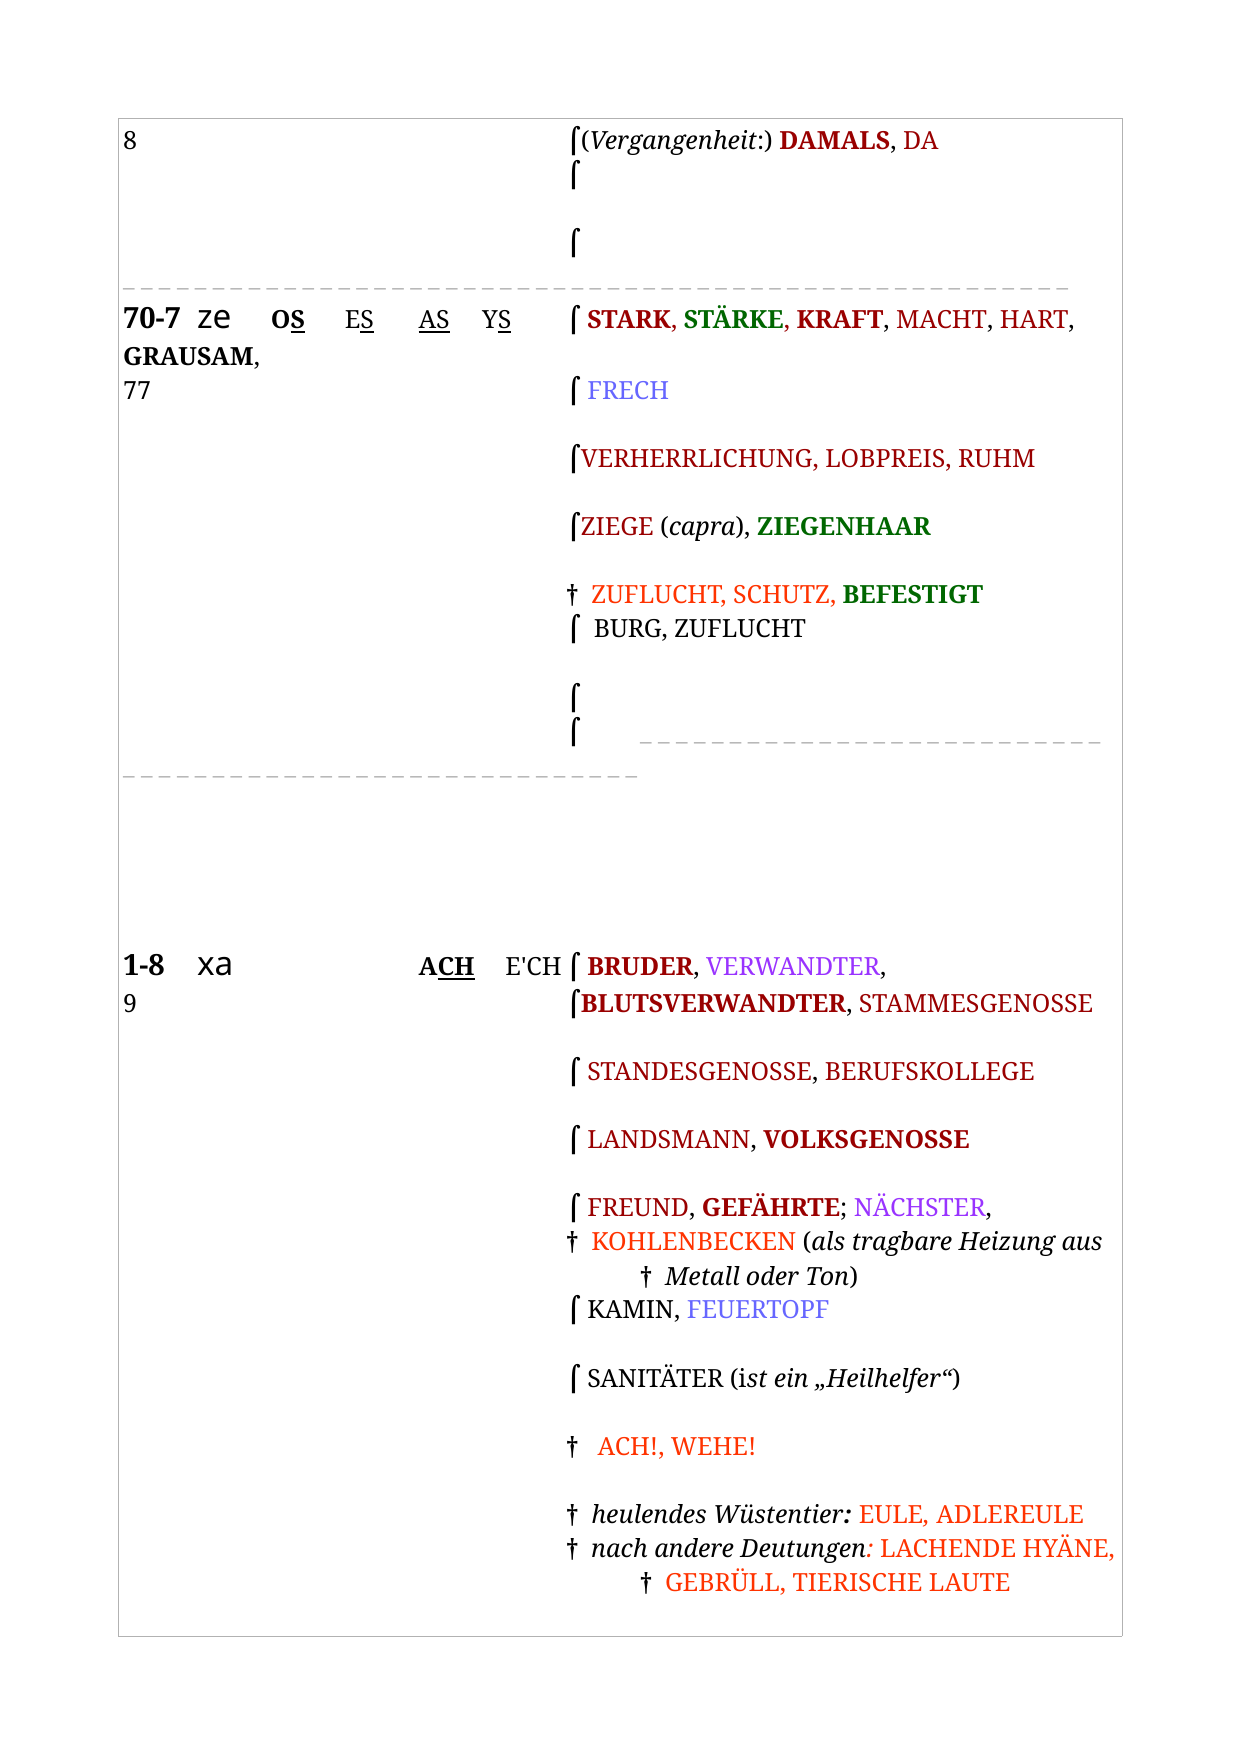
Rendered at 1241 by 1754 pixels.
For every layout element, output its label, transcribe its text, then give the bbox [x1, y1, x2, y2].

text 9 ⌠BLUTSVERWANDTER, STAMMESGENOSSE [123, 986, 1117, 1020]
text † ACH!, WEHE! [123, 1428, 1117, 1462]
text ⌠ [123, 225, 1117, 259]
text _ _ _ _ _ _ _ _ _ _ _ _ _ _ _ _ _ _ _ _ _ _ _ _ _ _ _ _ _ _ _ _ _ _ _ _ _ _ _ _ _ _ _ _ _ _ _ _ _ _ _ _ _ [123, 259, 1117, 293]
text ⌠ BURG, ZUFLUCHT [123, 611, 1117, 645]
text † nach andere Deutungen: LACHENDE HYÄNE, † GEBRÜLL, TIERISCHE LAUTE [123, 1531, 1117, 1599]
text † KOHLENBECKEN (als tragbare Heizung aus † Metall oder Ton) [123, 1224, 1117, 1292]
text ⌠ LANDSMANN, VOLKSGENOSSE [123, 1122, 1117, 1156]
text 70-7 ze OS ES AS YS ⌠ STARK, STÄRKE, KRAFT, MACHT, HART, GRAUSAM, [123, 293, 1117, 373]
text 77 ⌠ FRECH [123, 373, 1117, 407]
text † ZUFLUCHT, SCHUTZ, BEFESTIGT [123, 577, 1117, 611]
text ⌠ SANITÄTER (ist ein „Heilhelfer“) [123, 1360, 1117, 1394]
text † heulendes Wüstentier: EULE, ADLEREULE [123, 1497, 1117, 1531]
text 8 ⌠(Vergangenheit:) DAMALS, DA ⌠ [123, 123, 1117, 191]
text ⌠ STANDESGENOSSE, BERUFSKOLLEGE [123, 1020, 1117, 1088]
text ⌠ FREUND, GEFÄHRTE; NÄCHSTER, [123, 1190, 1117, 1224]
text ⌠ZIEGE (capra), ZIEGENHAAR [123, 509, 1117, 543]
text ⌠ KAMIN, FEUERTOPF [123, 1292, 1117, 1326]
text ⌠VERHERRLICHUNG, LOBPREIS, RUHM [123, 441, 1117, 475]
text ⌠ _ _ _ _ _ _ _ _ _ _ _ _ _ _ _ _ _ _ _ _ _ _ _ _ _ _ _ _ _ _ _ _ _ _ _ _ _ _ _ _ _ _ _ _ _ _ _ _ _ _ _ _ _ _ _ [123, 713, 1117, 781]
text ⌠ [123, 679, 1117, 713]
text 1-8 xa ACH E'CH ⌠ BRUDER, VERWANDTER, [123, 940, 1117, 986]
